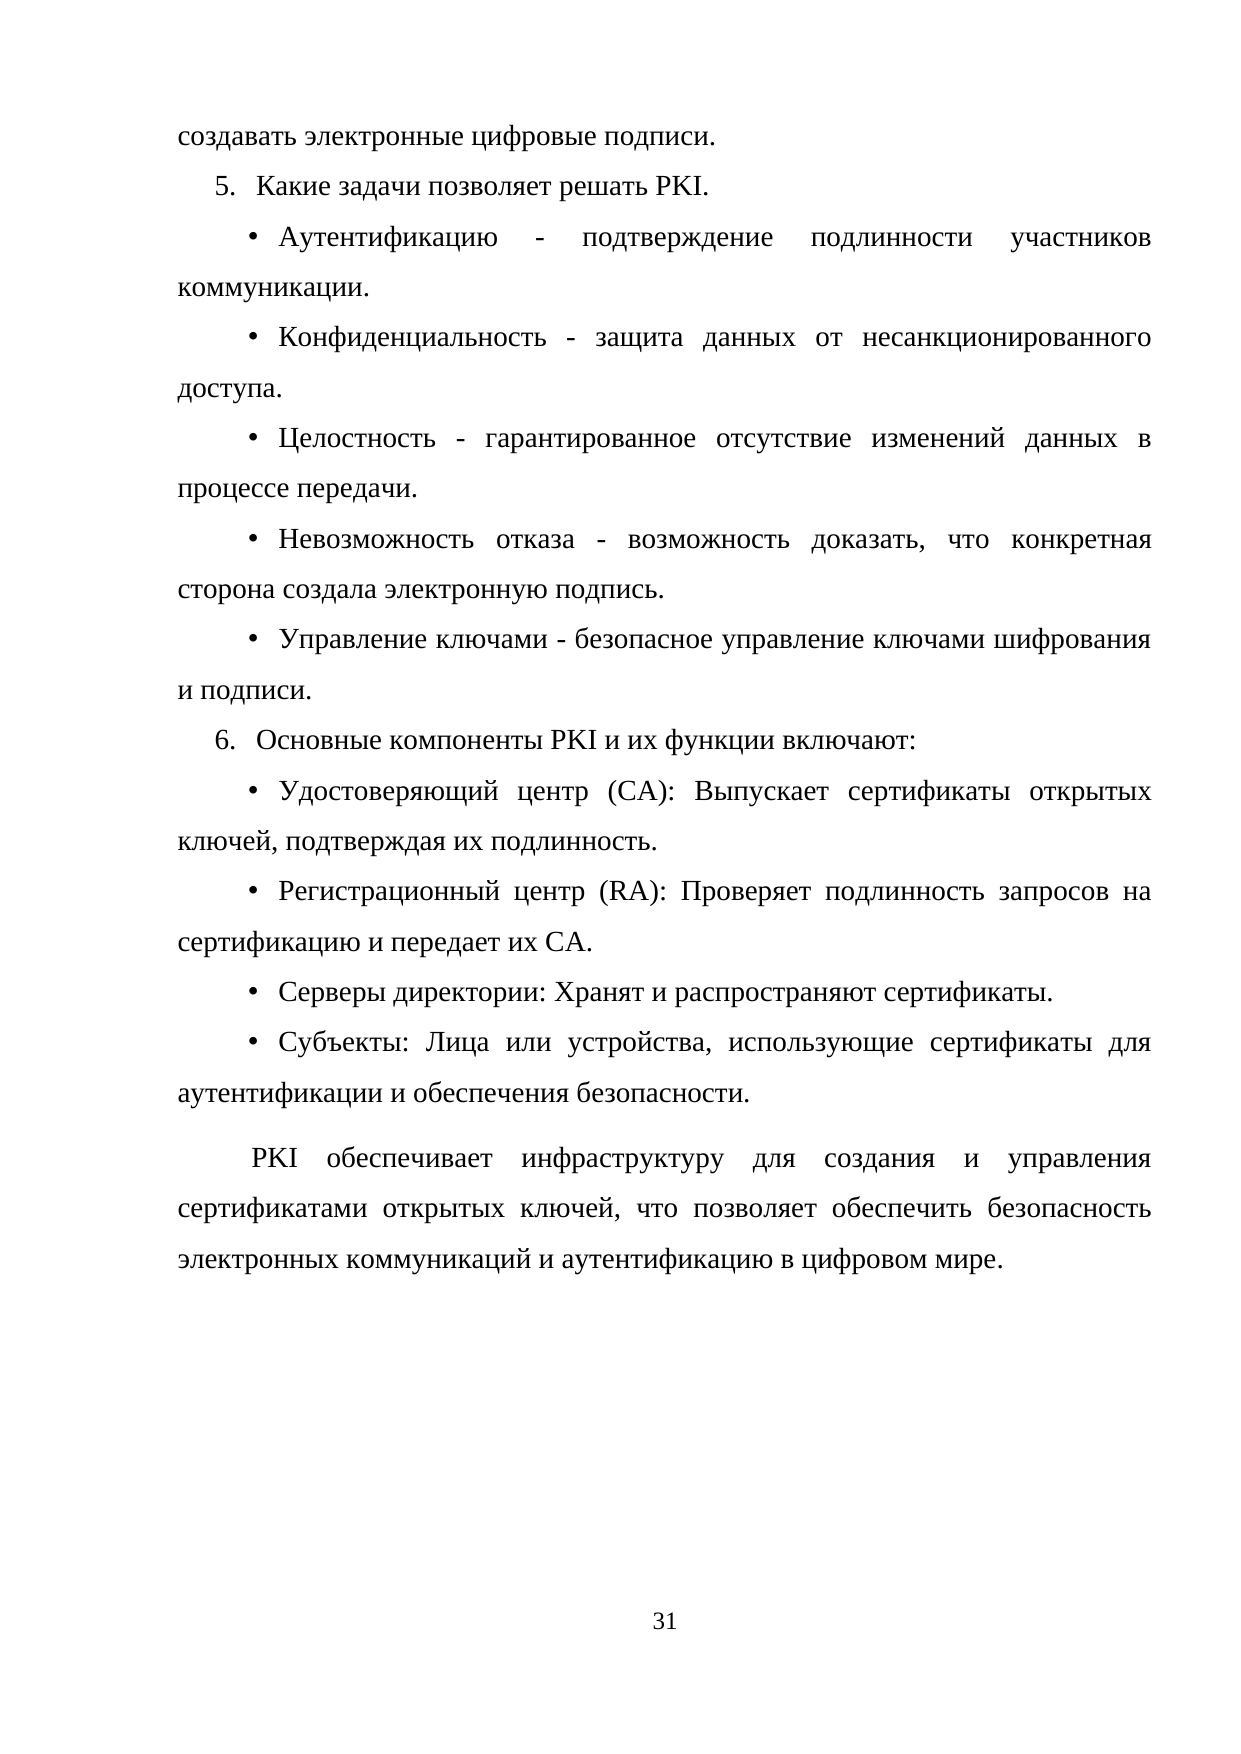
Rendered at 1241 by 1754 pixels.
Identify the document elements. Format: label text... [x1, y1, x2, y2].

list Серверы директории: Хранят и распространяют сертификаты. [177, 974, 1152, 1008]
text PKI обеспечивает инфраструктуру для создания и управления сертификатами открытых ключей, что позволяет обеспечить безопасность электронных коммуникаций и аутентификацию в цифровом мире. [177, 1140, 1152, 1274]
list Конфиденциальность - защита данных от несанкционированного доступа. [177, 319, 1152, 403]
list Какие задачи позволяет решать PKI. [214, 168, 1152, 202]
text создавать электронные цифровые подписи. [177, 118, 1152, 152]
list Аутентификацию - подтверждение подлинности участников коммуникации. [177, 219, 1152, 303]
list Управление ключами - безопасное управление ключами шифрования и подписи. [177, 622, 1152, 706]
list Основные компоненты PKI и их функции включают: [214, 722, 1152, 756]
list Целостность - гарантированное отсутствие изменений данных в процессе передачи. [177, 420, 1152, 504]
list Удостоверяющий центр (CA): Выпускает сертификаты открытых ключей, подтверждая их подлинность. [177, 773, 1152, 857]
list Регистрационный центр (RA): Проверяет подлинность запросов на сертификацию и передает их CA. [177, 873, 1152, 957]
list Невозможность отказа - возможность доказать, что конкретная сторона создала электронную подпись. [177, 521, 1152, 605]
list Субъекты: Лица или устройства, использующие сертификаты для аутентификации и обеспечения безопасности. [177, 1024, 1152, 1108]
